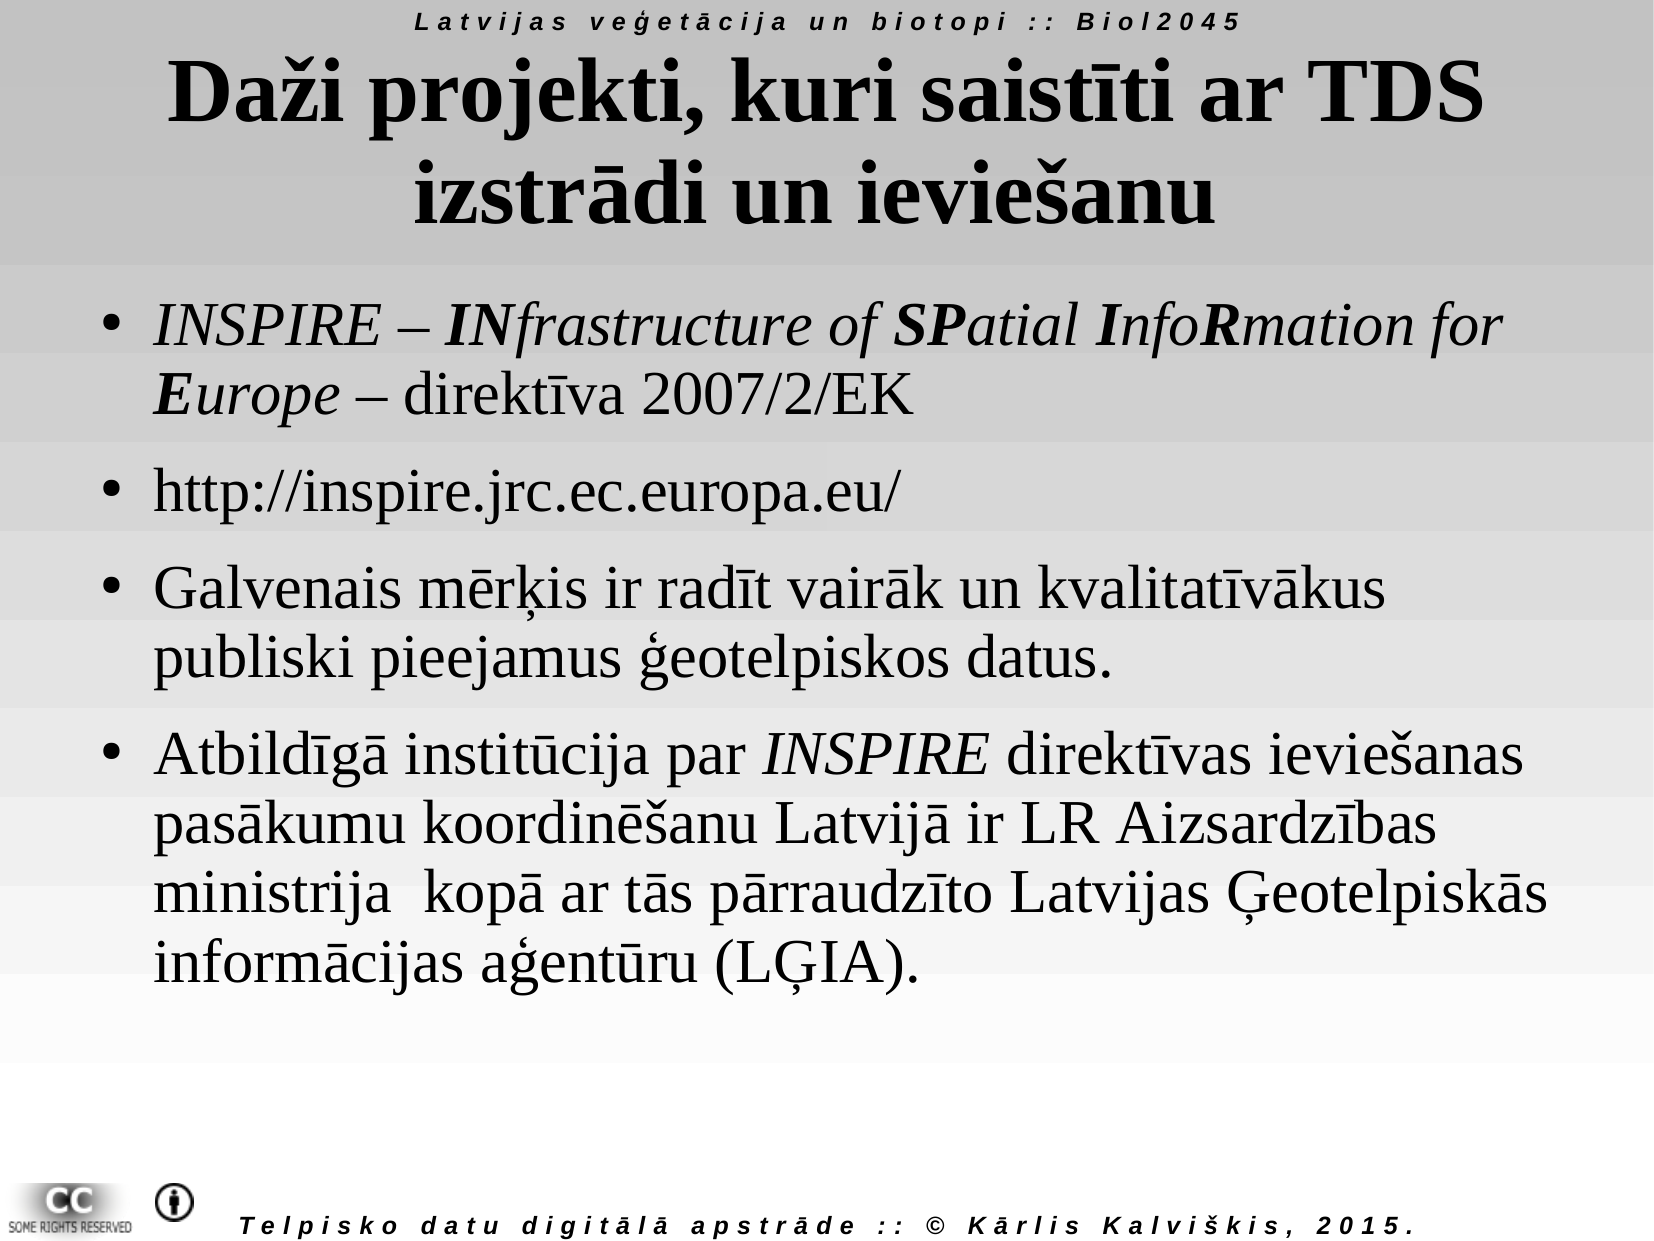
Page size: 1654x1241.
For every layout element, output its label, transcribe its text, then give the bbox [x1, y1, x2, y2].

list INSPIRE – INfrastructure of SPatial InfoRmation for Europe – direktīva 2007/2/EK http://inspire.jrc.ec.europa.eu/ Galvenais mērķis ir radīt vairāk un kvalitatīvākus publiski pieejamus ģeotelpiskos datus. Atbildīgā institūcija par INSPIRE direktīvas ieviešanas pasākumu koordinēšanu Latvijā ir LR Aizsardzības ministrija kopā ar tās pārraudzīto Latvijas Ģeotelpiskās informācijas aģentūru (LĢIA). [82, 289, 1571, 1113]
title Daži projekti, kuri saistīti ar TDS izstrādi un ieviešanu [59, 37, 1596, 246]
picture [0, 0, 1654, 1241]
